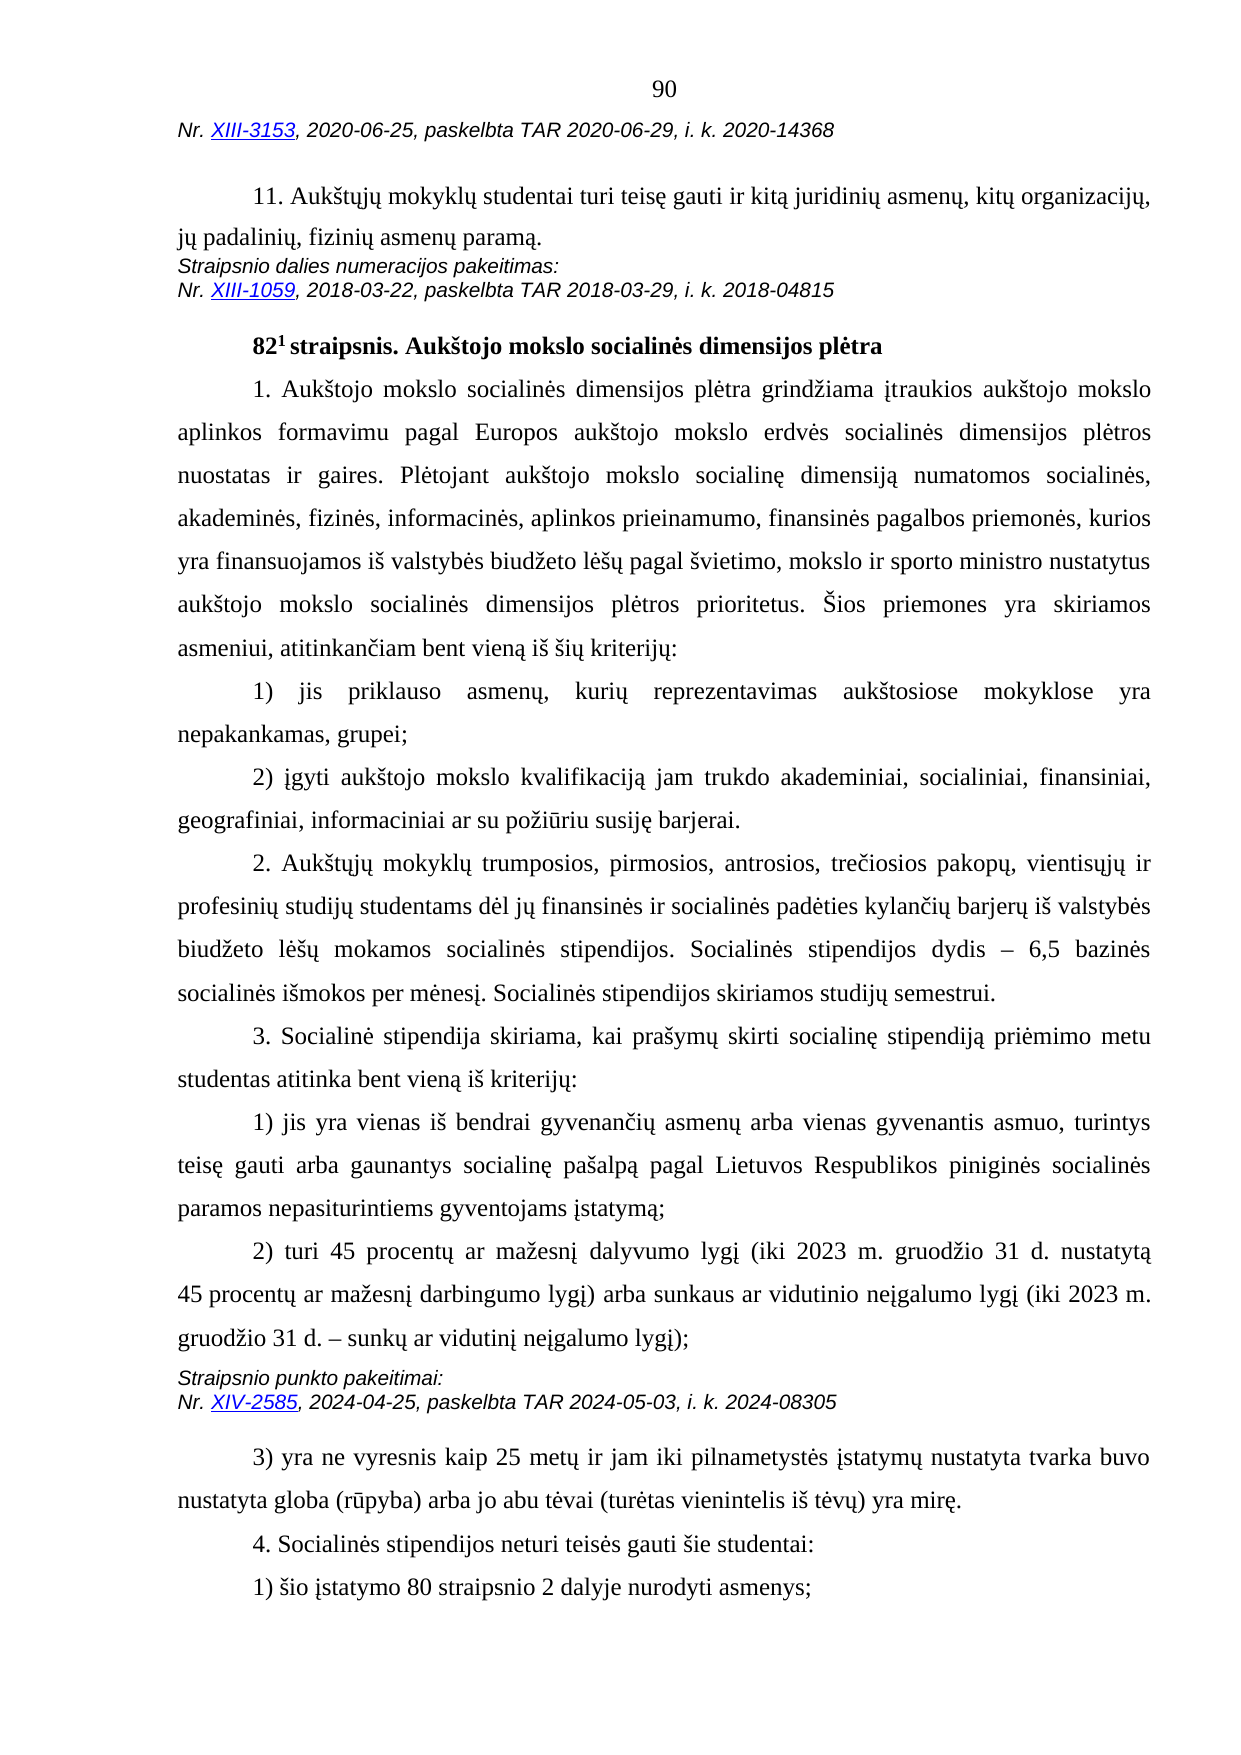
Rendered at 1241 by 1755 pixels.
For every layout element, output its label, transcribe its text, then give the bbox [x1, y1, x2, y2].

text 1) jis priklauso asmenų, kurių reprezentavimas aukštosiose mokyklose yra nepakankamas, grupei; [177, 676, 1152, 748]
text 11. Aukštųjų mokyklų studentai turi teisę gauti ir kitą juridinių asmenų, kitų organizacijų, jų padalinių, fizinių asmenų paramą. [177, 171, 1152, 254]
text 2. Aukštųjų mokyklų trumposios, pirmosios, antrosios, trečiosios pakopų, vientisųjų ir profesinių studijų studentams dėl jų finansinės ir socialinės padėties kylančių barjerų iš valstybės biudžeto lėšų mokamos socialinės stipendijos. Socialinės stipendijos dydis – 6,5 bazinės socialinės išmokos per mėnesį. Socialinės stipendijos skiriamos studijų semestrui. [177, 848, 1152, 1006]
text 821 straipsnis. Aukštojo mokslo socialinės dimensijos plėtra [177, 331, 1152, 359]
text 3. Socialinė stipendija skiriama, kai prašymų skirti socialinę stipendiją priėmimo metu studentas atitinka bent vieną iš kriterijų: [177, 1021, 1152, 1093]
text 2) įgyti aukštojo mokslo kvalifikaciją jam trukdo akademiniai, socialiniai, finansiniai, geografiniai, informaciniai ar su požiūriu susiję barjerai. [177, 762, 1152, 834]
text 4. Socialinės stipendijos neturi teisės gauti šie studentai: [177, 1529, 1152, 1557]
text 2) turi 45 procentų ar mažesnį dalyvumo lygį (iki 2023 m. gruodžio 31 d. nustatytą 45 procentų ar mažesnį darbingumo lygį) arba sunkaus ar vidutinio neįgalumo lygį (iki 2023 m. gruodžio 31 d. – sunkų ar vidutinį neįgalumo lygį); [177, 1236, 1152, 1351]
text 3) yra ne vyresnis kaip 25 metų ir jam iki pilnametystės įstatymų nustatyta tvarka buvo nustatyta globa (rūpyba) arba jo abu tėvai (turėtas vienintelis iš tėvų) yra mirę. [177, 1442, 1152, 1514]
text Nr. XIII-1059, 2018-03-22, paskelbta TAR 2018-03-29, i. k. 2018-04815 [177, 278, 1152, 302]
text Straipsnio punkto pakeitimai: [177, 1366, 1152, 1390]
text 1) šio įstatymo 80 straipsnio 2 dalyje nurodyti asmenys; [177, 1572, 1152, 1601]
text Nr. XIII-3153, 2020-06-25, paskelbta TAR 2020-06-29, i. k. 2020-14368 [177, 118, 1152, 142]
text Nr. XIV-2585, 2024-04-25, paskelbta TAR 2024-05-03, i. k. 2024-08305 [177, 1390, 1152, 1414]
text 1. Aukštojo mokslo socialinės dimensijos plėtra grindžiama įtraukios aukštojo mokslo aplinkos formavimu pagal Europos aukštojo mokslo erdvės socialinės dimensijos plėtros nuostatas ir gaires. Plėtojant aukštojo mokslo socialinę dimensiją numatomos socialinės, akademinės, fizinės, informacinės, aplinkos prieinamumo, finansinės pagalbos priemonės, kurios yra finansuojamos iš valstybės biudžeto lėšų pagal švietimo, mokslo ir sporto ministro nustatytus aukštojo mokslo socialinės dimensijos plėtros prioritetus. Šios priemones yra skiriamos asmeniui, atitinkančiam bent vieną iš šių kriterijų: [177, 374, 1152, 661]
text Straipsnio dalies numeracijos pakeitimas: [177, 254, 1152, 278]
text 1) jis yra vienas iš bendrai gyvenančių asmenų arba vienas gyvenantis asmuo, turintys teisę gauti arba gaunantys socialinę pašalpą pagal Lietuvos Respublikos piniginės socialinės paramos nepasiturintiems gyventojams įstatymą; [177, 1107, 1152, 1222]
